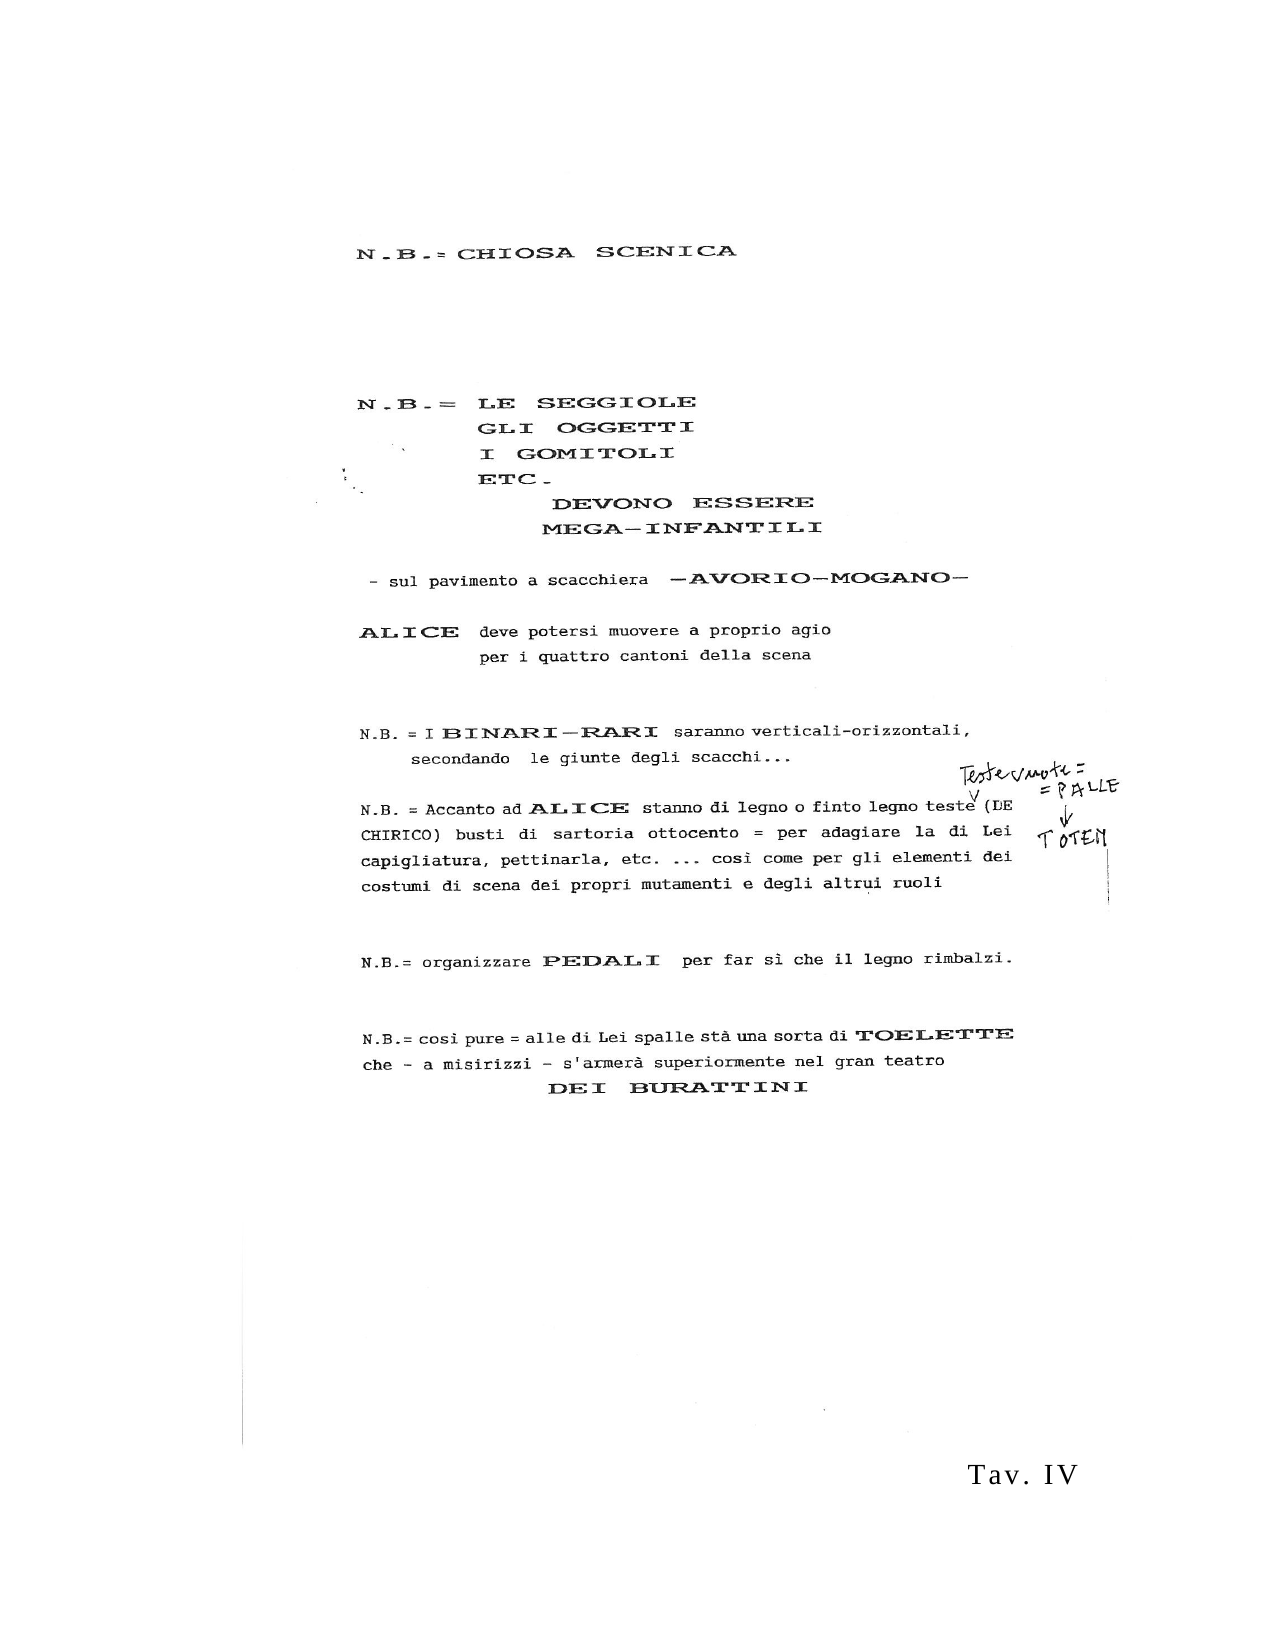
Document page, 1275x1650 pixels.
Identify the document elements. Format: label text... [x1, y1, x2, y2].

picture [237, 149, 1161, 1456]
text Tav. IV [236, 1456, 1162, 1491]
